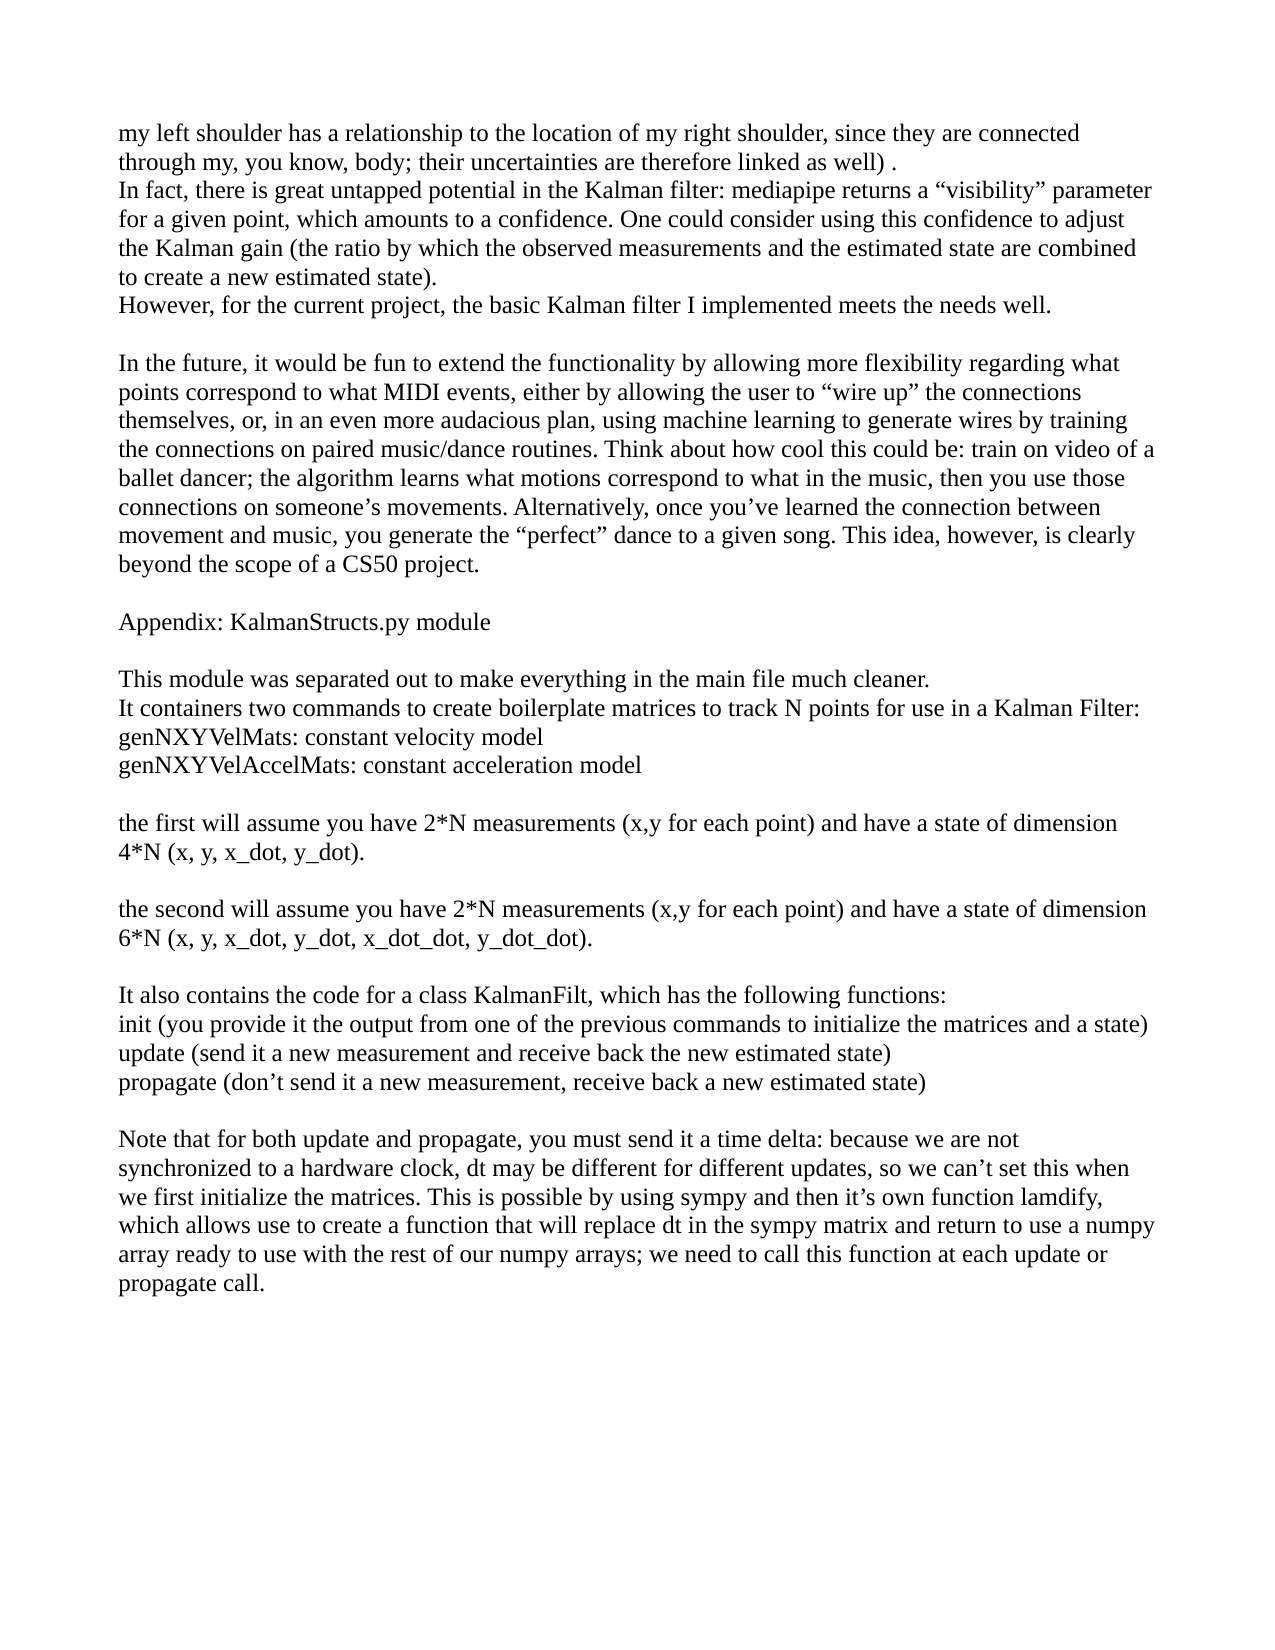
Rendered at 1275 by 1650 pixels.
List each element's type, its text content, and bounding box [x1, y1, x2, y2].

text init (you provide it the output from one of the previous commands to initialize the matrices and a state) [118, 1009, 1157, 1038]
text genNXYVelAccelMats: constant acceleration model [118, 751, 1157, 779]
text propagate (don’t send it a new measurement, receive back a new estimated state) [118, 1067, 1157, 1096]
text Note that for both update and propagate, you must send it a time delta: because we are not synchronized to a hardware clock, dt may be different for different updates, so we can’t set this when we first initialize the matrices. This is possible by using sympy and then it’s own function lamdify, which allows use to create a function that will replace dt in the sympy matrix and return to use a numpy array ready to use with the rest of our numpy arrays; we need to call this function at each update or propagate call. [118, 1124, 1157, 1297]
text the first will assume you have 2*N measurements (x,y for each point) and have a state of dimension 4*N (x, y, x_dot, y_dot). [118, 808, 1157, 866]
text In the future, it would be fun to extend the functionality by allowing more flexibility regarding what points correspond to what MIDI events, either by allowing the user to “wire up” the connections themselves, or, in an even more audacious plan, using machine learning to generate wires by training the connections on paired music/dance routines. Think about how cool this could be: train on video of a ballet dancer; the algorithm learns what motions correspond to what in the music, then you use those connections on someone’s movements. Alternatively, once you’ve learned the connection between movement and music, you generate the “perfect” dance to a given song. This idea, however, is clearly beyond the scope of a CS50 project. [118, 348, 1157, 578]
text This module was separated out to make everything in the main file much cleaner. [118, 664, 1157, 693]
text my left shoulder has a relationship to the location of my right shoulder, since they are connected through my, you know, body; their uncertainties are therefore linked as well) . [118, 118, 1157, 176]
text update (send it a new measurement and receive back the new estimated state) [118, 1038, 1157, 1067]
text the second will assume you have 2*N measurements (x,y for each point) and have a state of dimension 6*N (x, y, x_dot, y_dot, x_dot_dot, y_dot_dot). [118, 894, 1157, 952]
text In fact, there is great untapped potential in the Kalman filter: mediapipe returns a “visibility” parameter for a given point, which amounts to a confidence. One could consider using this confidence to adjust the Kalman gain (the ratio by which the observed measurements and the estimated state are combined to create a new estimated state). [118, 176, 1157, 291]
text However, for the current project, the basic Kalman filter I implemented meets the needs well. [118, 291, 1157, 319]
text genNXYVelMats: constant velocity model [118, 722, 1157, 751]
text Appendix: KalmanStructs.py module [118, 607, 1157, 636]
text It also contains the code for a class KalmanFilt, which has the following functions: [118, 981, 1157, 1009]
text It containers two commands to create boilerplate matrices to track N points for use in a Kalman Filter: [118, 693, 1157, 722]
